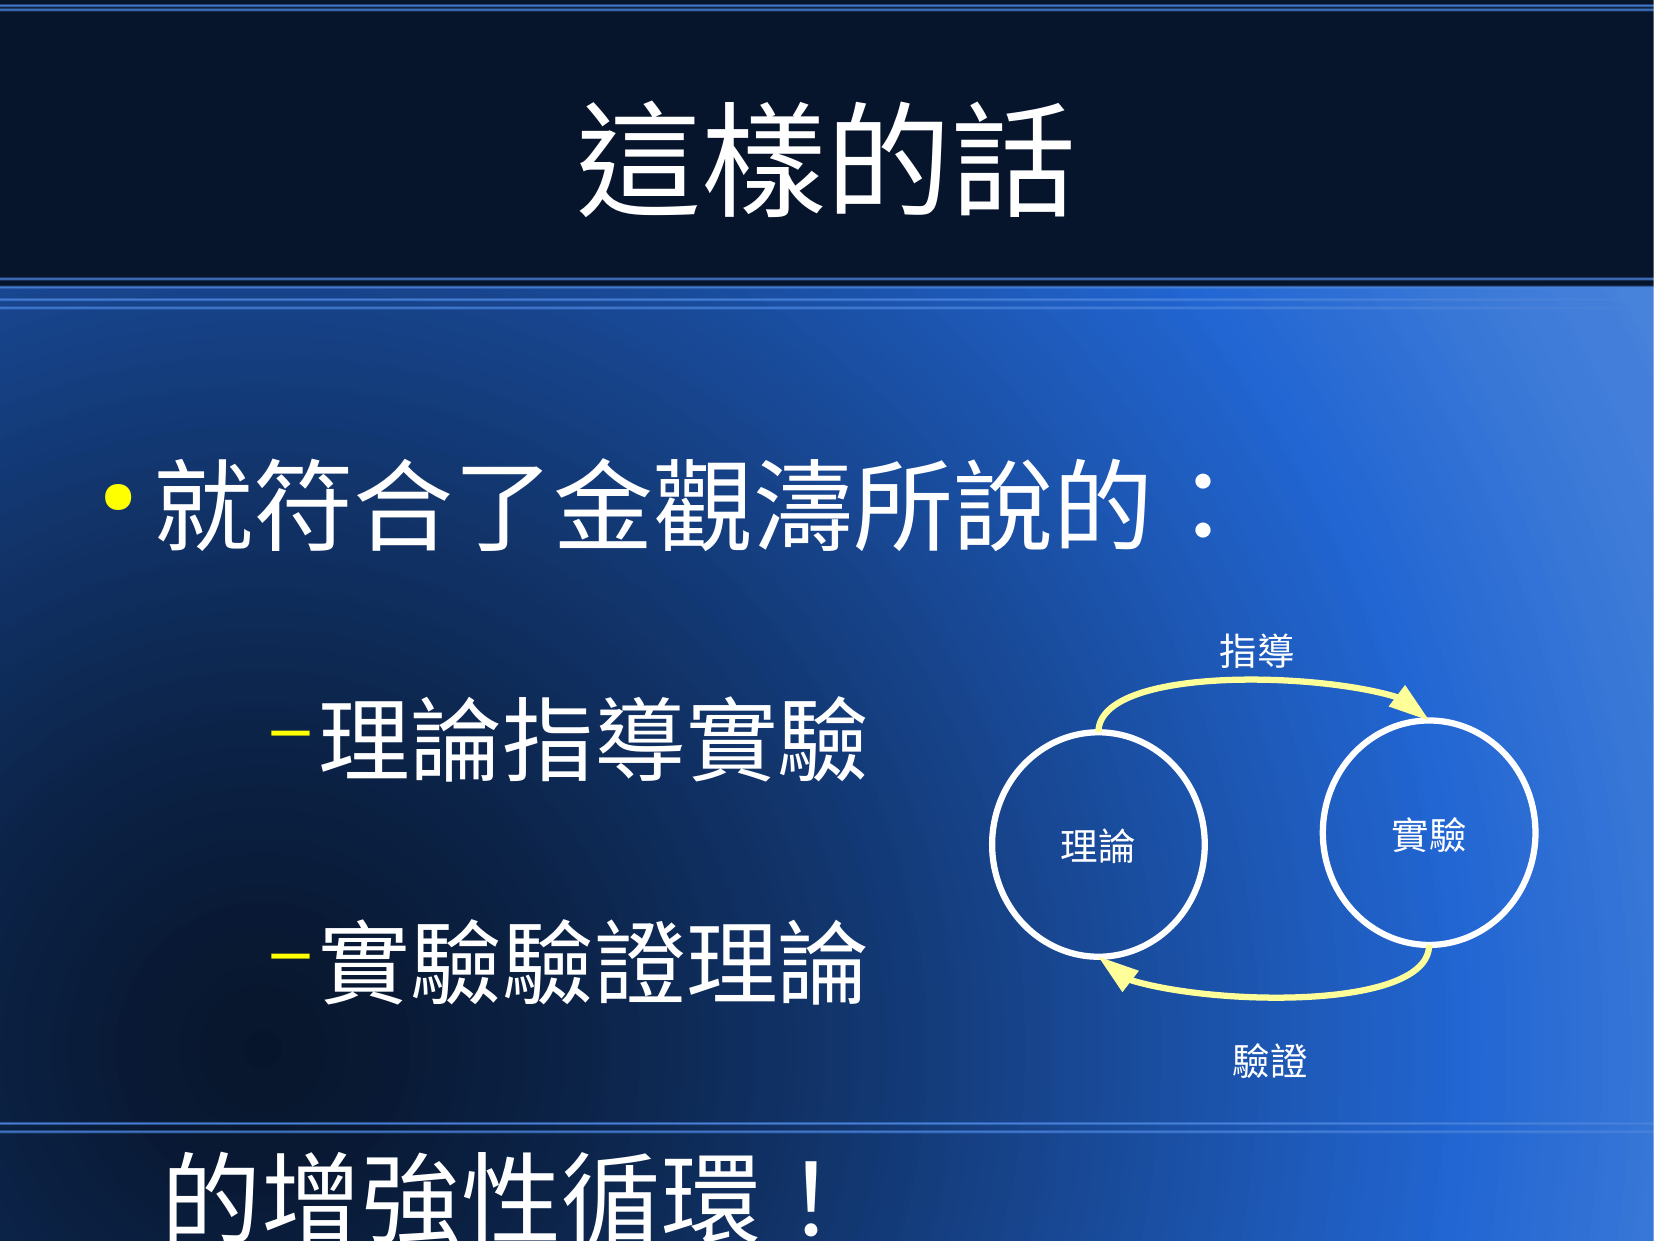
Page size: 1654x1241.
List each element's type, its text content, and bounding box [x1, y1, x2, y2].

list 就符合了金觀濤所說的： 理論指導實驗 實驗驗證理論 的增強性循環！ [82, 355, 1571, 1241]
picture [0, 0, 1654, 1241]
title 這樣的話 [82, 49, 1571, 257]
text_box 指導 [1204, 614, 1310, 677]
text_box 理論 [992, 732, 1205, 957]
text_box 實驗 [1322, 720, 1536, 945]
text_box 驗證 [1218, 1024, 1323, 1087]
